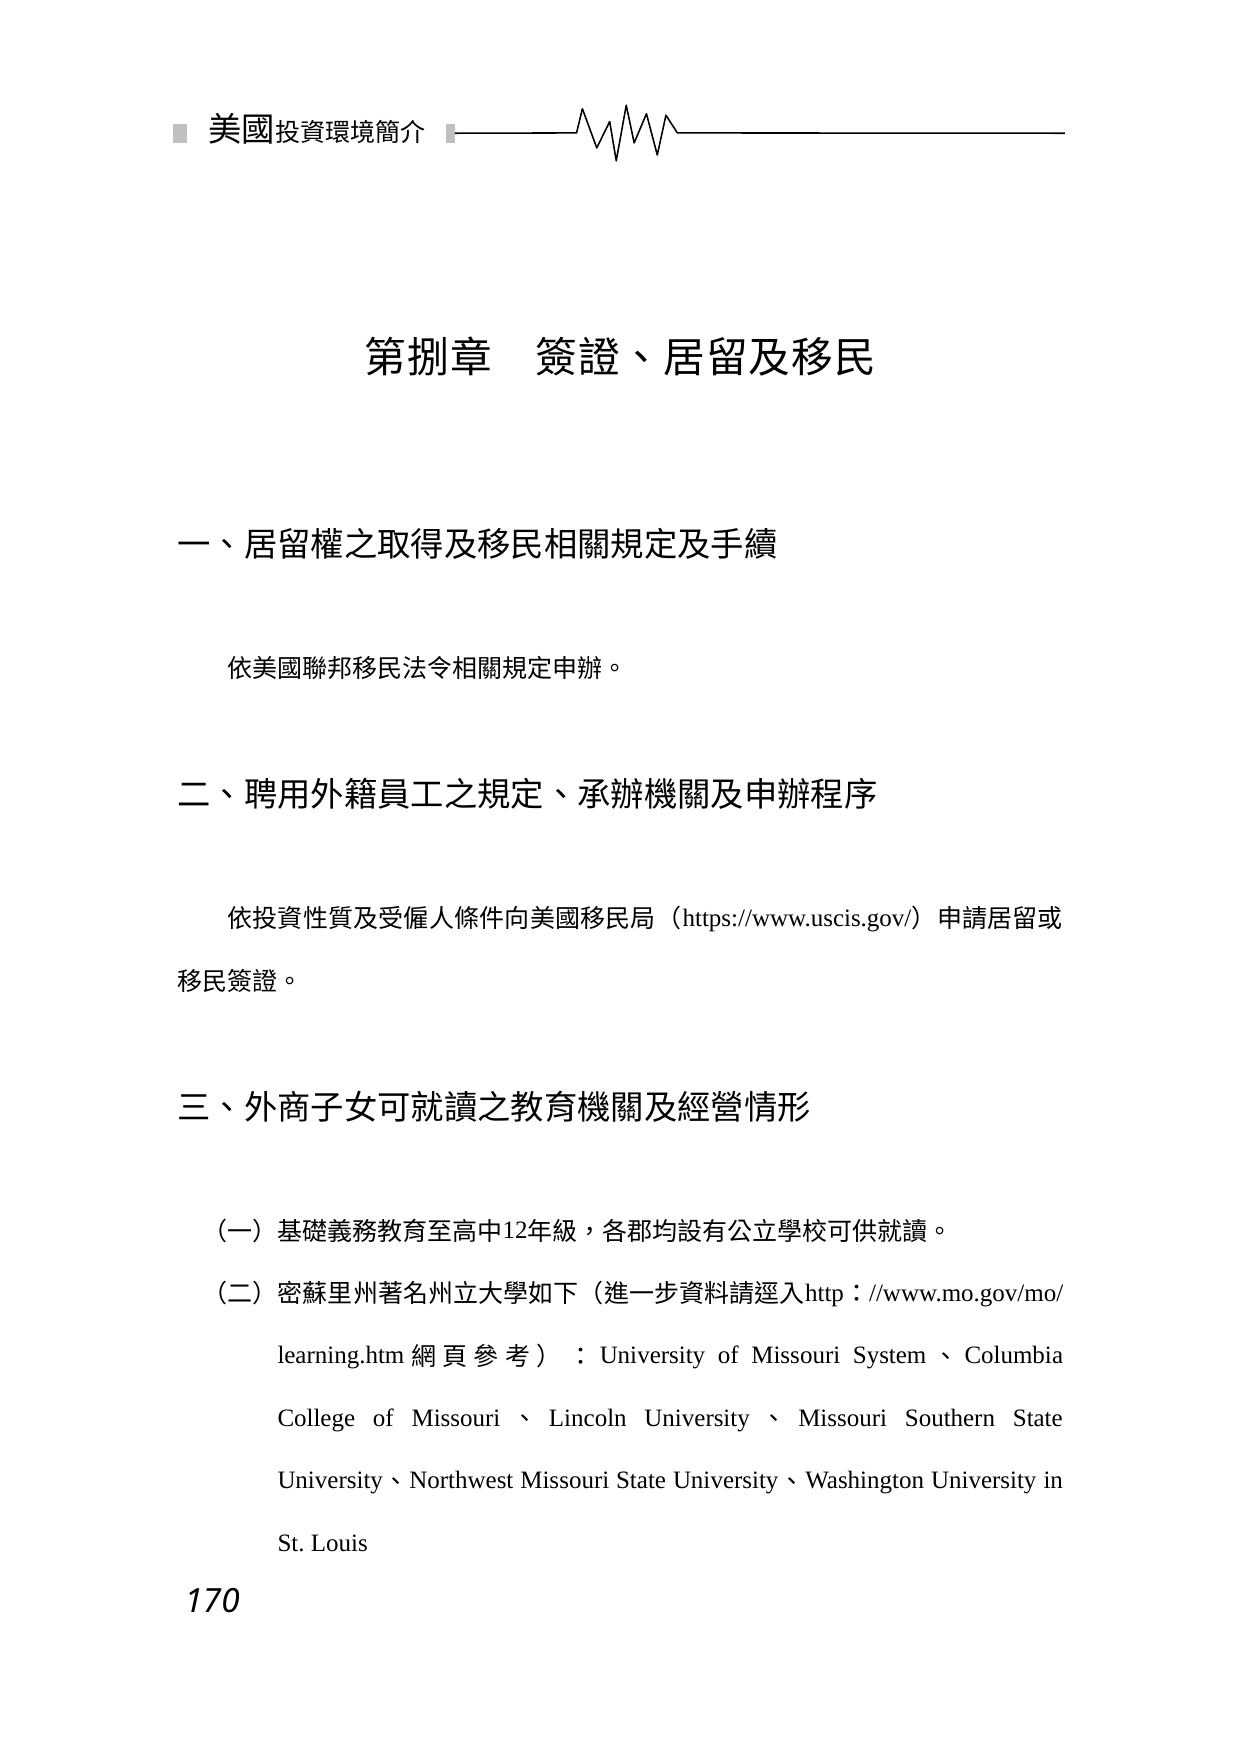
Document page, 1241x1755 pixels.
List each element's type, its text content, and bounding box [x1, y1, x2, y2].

text 三、外商子女可就讀之教育機關及經營情形 [177, 1063, 1063, 1125]
text （二）密蘇里州著名州立大學如下（進一步資料請逕入http：//www.mo.gov/mo/ learning.htm網頁參考）：University of Missouri System、Columbia College of Missouri、Lincoln University、Missouri Southern State University、Northwest Missouri State University、Washington University in St. Louis [202, 1250, 1063, 1563]
text 第捌章 簽證、居留及移民 [177, 313, 1063, 375]
text 一、居留權之取得及移民相關規定及手續 [177, 500, 1063, 563]
text 二、聘用外籍員工之規定、承辦機關及申辦程序 [177, 750, 1063, 813]
text （一）基礎義務教育至高中12年級，各郡均設有公立學校可供就讀。 [202, 1188, 1063, 1250]
text 依美國聯邦移民法令相關規定申辦。 [177, 625, 1063, 688]
text 依投資性質及受僱人條件向美國移民局（https://www.uscis.gov/）申請居留或移民簽證。 [177, 875, 1063, 1000]
